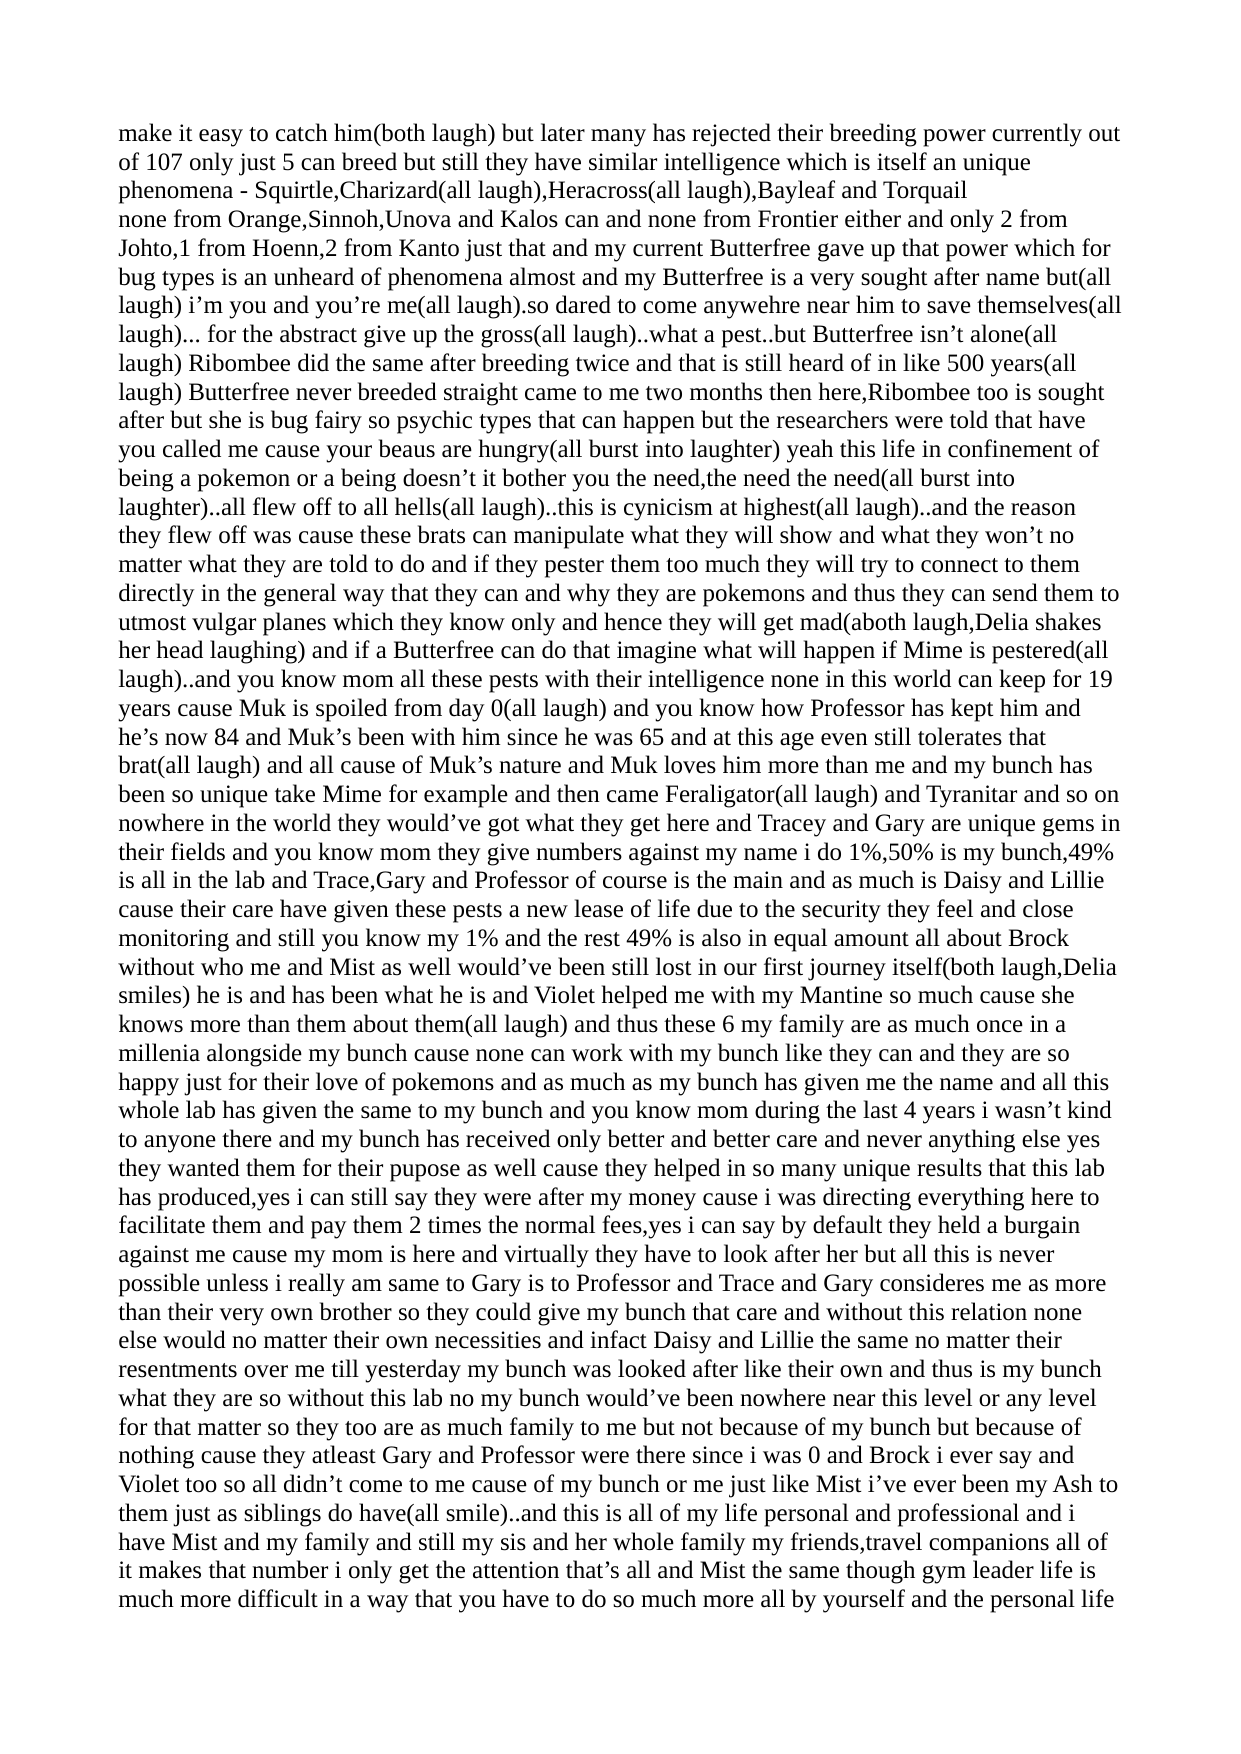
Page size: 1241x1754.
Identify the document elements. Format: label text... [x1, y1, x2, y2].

text make it easy to catch him(both laugh) but later many has rejected their breeding power currently out of 107 only just 5 can breed but still they have similar intelligence which is itself an unique phenomena - Squirtle,Charizard(all laugh),Heracross(all laugh),Bayleaf and Torquail [118, 118, 1122, 204]
text none from Orange,Sinnoh,Unova and Kalos can and none from Frontier either and only 2 from Johto,1 from Hoenn,2 from Kanto just that and my current Butterfree gave up that power which for bug types is an unheard of phenomena almost and my Butterfree is a very sought after name but(all laugh) i’m you and you’re me(all laugh).so dared to come anywehre near him to save themselves(all laugh)... for the abstract give up the gross(all laugh)..what a pest..but Butterfree isn’t alone(all laugh) Ribombee did the same after breeding twice and that is still heard of in like 500 years(all laugh) Butterfree never breeded straight came to me two months then here,Ribombee too is sought after but she is bug fairy so psychic types that can happen but the researchers were told that have you called me cause your beaus are hungry(all burst into laughter) yeah this life in confinement of being a pokemon or a being doesn’t it bother you the need,the need the need(all burst into laughter)..all flew off to all hells(all laugh)..this is cynicism at highest(all laugh)..and the reason they flew off was cause these brats can manipulate what they will show and what they won’t no matter what they are told to do and if they pester them too much they will try to connect to them directly in the general way that they can and why they are pokemons and thus they can send them to utmost vulgar planes which they know only and hence they will get mad(aboth laugh,Delia shakes her head laughing) and if a Butterfree can do that imagine what will happen if Mime is pestered(all laugh)..and you know mom all these pests with their intelligence none in this world can keep for 19 years cause Muk is spoiled from day 0(all laugh) and you know how Professor has kept him and he’s now 84 and Muk’s been with him since he was 65 and at this age even still tolerates that brat(all laugh) and all cause of Muk’s nature and Muk loves him more than me and my bunch has been so unique take Mime for example and then came Feraligator(all laugh) and Tyranitar and so on nowhere in the world they would’ve got what they get here and Tracey and Gary are unique gems in their fields and you know mom they give numbers against my name i do 1%,50% is my bunch,49% is all in the lab and Trace,Gary and Professor of course is the main and as much is Daisy and Lillie cause their care have given these pests a new lease of life due to the security they feel and close monitoring and still you know my 1% and the rest 49% is also in equal amount all about Brock without who me and Mist as well would’ve been still lost in our first journey itself(both laugh,Delia smiles) he is and has been what he is and Violet helped me with my Mantine so much cause she knows more than them about them(all laugh) and thus these 6 my family are as much once in a millenia alongside my bunch cause none can work with my bunch like they can and they are so happy just for their love of pokemons and as much as my bunch has given me the name and all this whole lab has given the same to my bunch and you know mom during the last 4 years i wasn’t kind to anyone there and my bunch has received only better and better care and never anything else yes they wanted them for their pupose as well cause they helped in so many unique results that this lab has produced,yes i can still say they were after my money cause i was directing everything here to facilitate them and pay them 2 times the normal fees,yes i can say by default they held a burgain against me cause my mom is here and virtually they have to look after her but all this is never possible unless i really am same to Gary is to Professor and Trace and Gary consideres me as more than their very own brother so they could give my bunch that care and without this relation none else would no matter their own necessities and infact Daisy and Lillie the same no matter their resentments over me till yesterday my bunch was looked after like their own and thus is my bunch what they are so without this lab no my bunch would’ve been nowhere near this level or any level for that matter so they too are as much family to me but not because of my bunch but because of nothing cause they atleast Gary and Professor were there since i was 0 and Brock i ever say and Violet too so all didn’t come to me cause of my bunch or me just like Mist i’ve ever been my Ash to them just as siblings do have(all smile)..and this is all of my life personal and professional and i have Mist and my family and still my sis and her whole family my friends,travel companions all of it makes that number i only get the attention that’s all and Mist the same though gym leader life is much more difficult in a way that you have to do so much more all by yourself and the personal life [118, 204, 1122, 1613]
